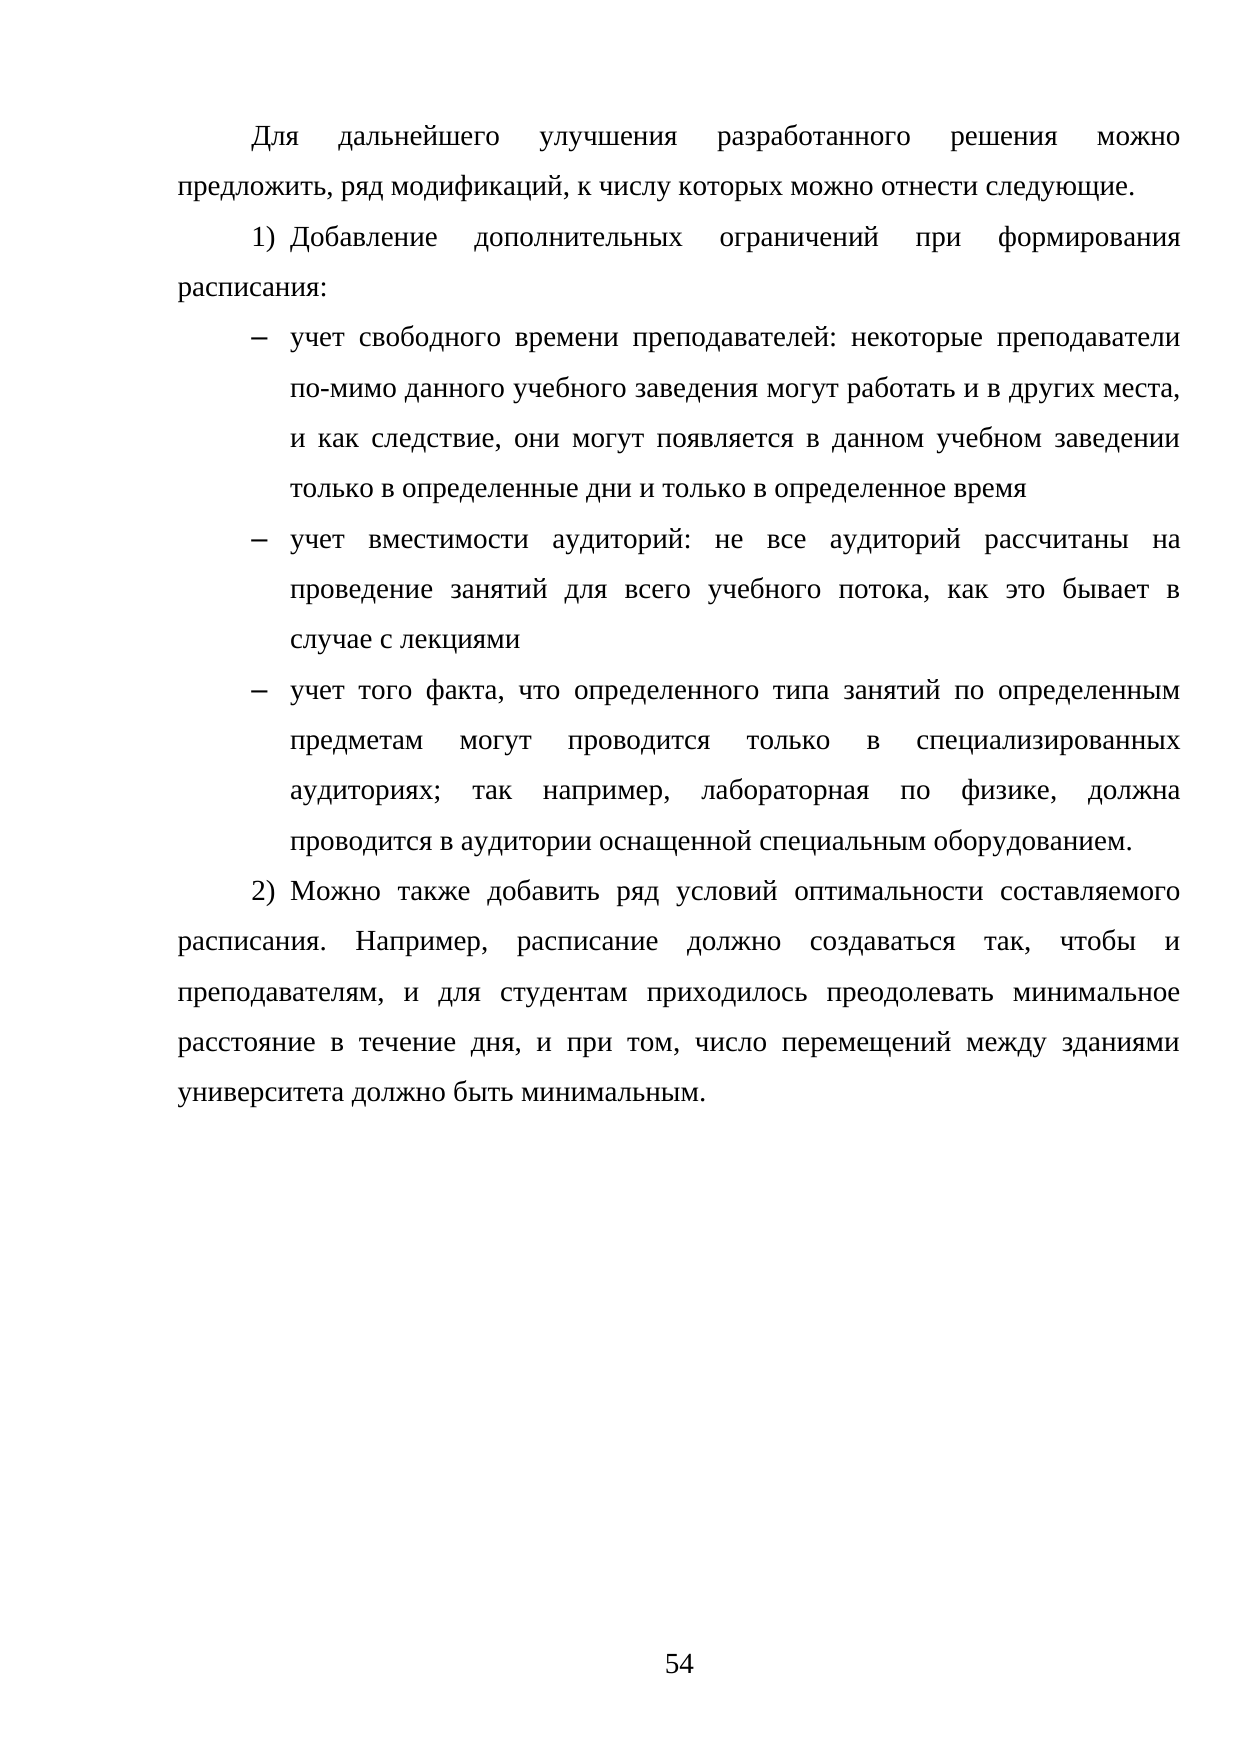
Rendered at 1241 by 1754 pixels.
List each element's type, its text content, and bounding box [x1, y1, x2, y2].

list учет вместимости аудиторий: не все аудиторий рассчитаны на проведение занятий для всего учебного потока, как это бывает в случае с лекциями [251, 521, 1181, 655]
text Для дальнейшего улучшения разработанного решения можно предложить, ряд модификаций, к числу которых можно отнести следующие. [177, 118, 1181, 202]
list Можно также добавить ряд условий оптимальности составляемого расписания. Например, расписание должно создаваться так, чтобы и преподавателям, и для студентам приходилось преодолевать минимальное расстояние в течение дня, и при том, число перемещений между зданиями университета должно быть минимальным. [177, 873, 1181, 1108]
list учет свободного времени преподавателей: некоторые преподаватели по-мимо данного учебного заведения могут работать и в других места, и как следствие, они могут появляется в данном учебном заведении только в определенные дни и только в определенное время [251, 319, 1181, 504]
list учет того факта, что определенного типа занятий по определенным предметам могут проводится только в специализированных аудиториях; так например, лабораторная по физике, должна проводится в аудитории оснащенной специальным оборудованием. [251, 672, 1181, 856]
list Добавление дополнительных ограничений при формирования расписания: [177, 219, 1181, 303]
